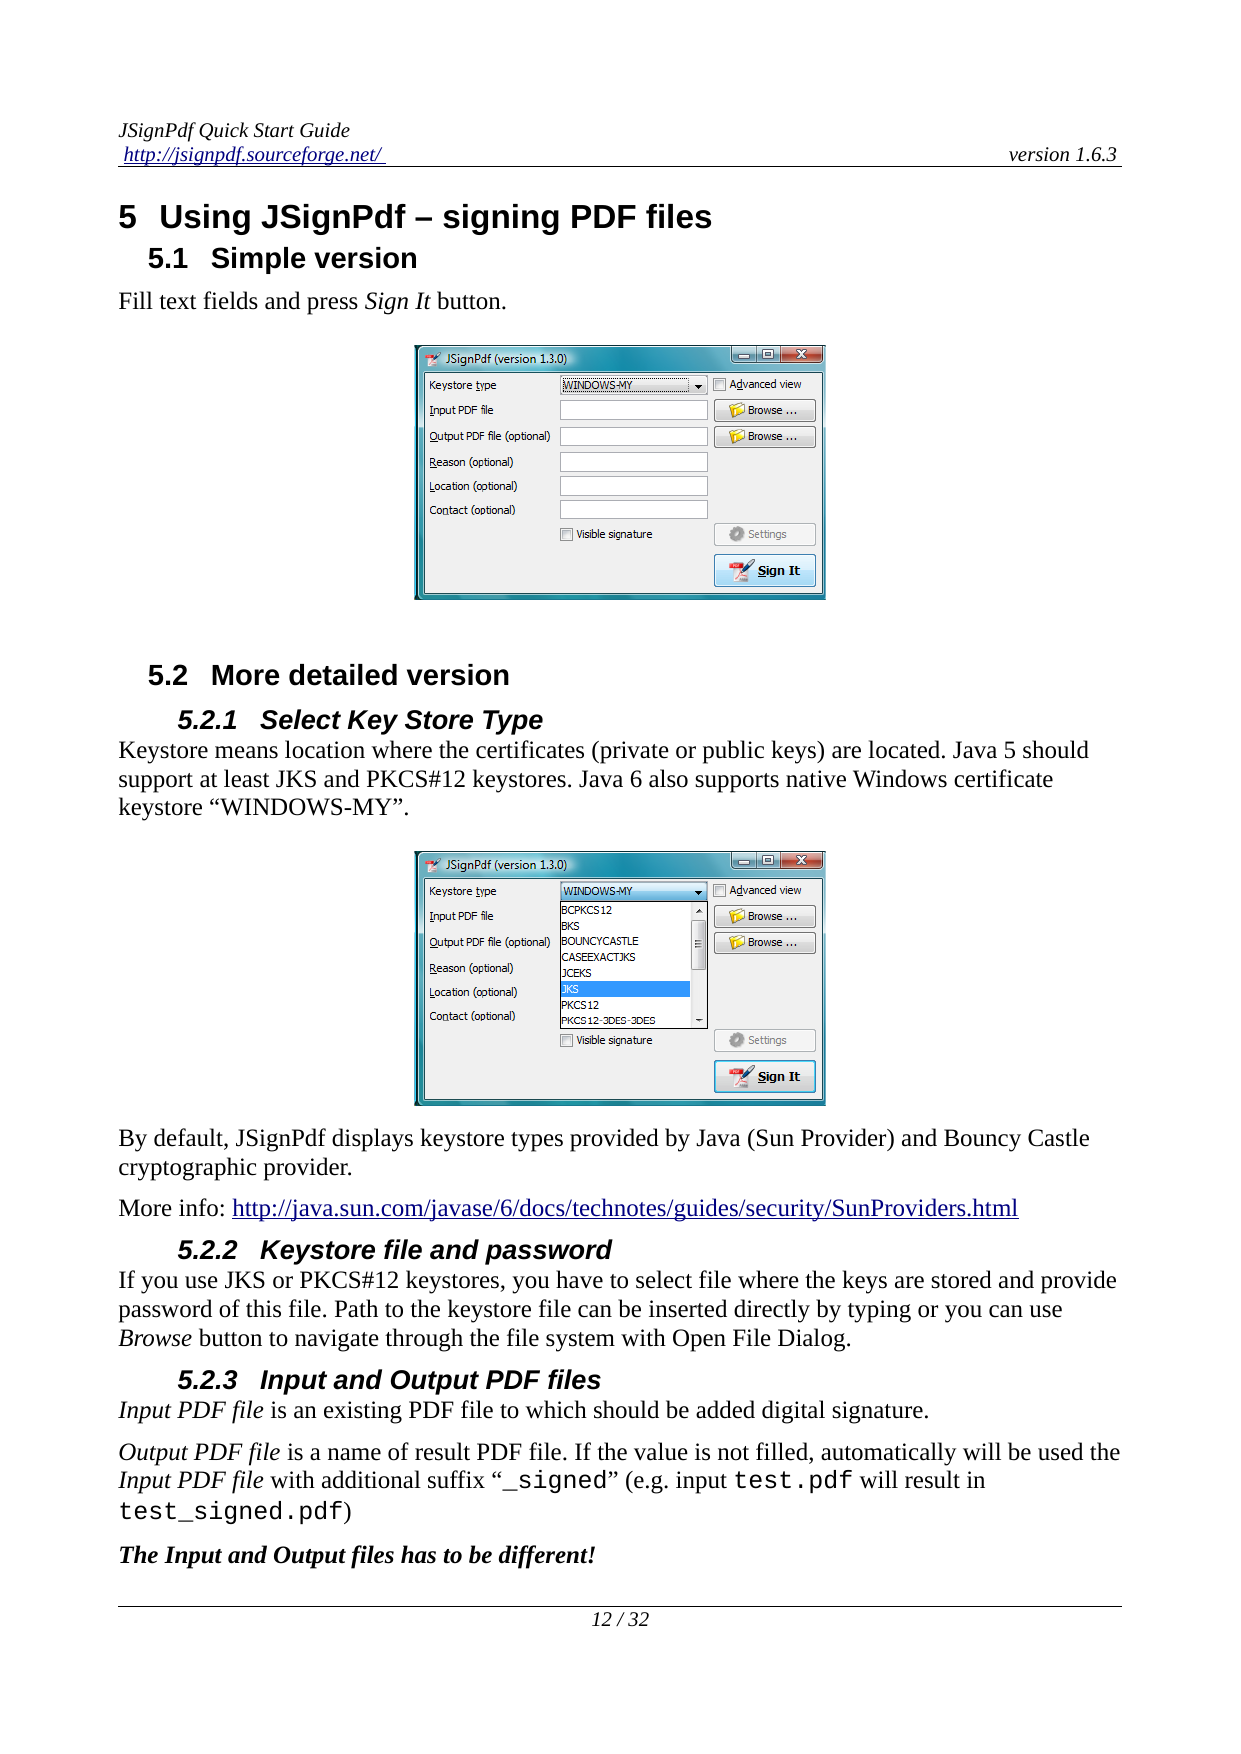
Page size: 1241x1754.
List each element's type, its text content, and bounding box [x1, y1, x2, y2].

subtitle Keystore file and password [177, 1234, 1122, 1266]
subtitle Simple version [148, 241, 1116, 275]
picture [414, 851, 826, 1106]
subtitle Using JSignPdf – signing PDF files [118, 197, 1122, 235]
text Output PDF file is a name of result PDF file. If the value is not filled, automatically will be used the Input PDF file with additional suffix “_signed” (e.g. input test.pdf will result in test_signed.pdf) [118, 1437, 1122, 1527]
text If you use JKS or PKCS#12 keystores, you have to select file where the keys are stored and provide password of this file. Path to the keystore file can be inserted directly by typing or you can use Browse button to navigate through the file system with Open File Dialog. [118, 1266, 1122, 1352]
picture [414, 345, 826, 600]
subtitle Input and Output PDF files [177, 1364, 1122, 1396]
text Fill text fields and press Sign It button. [118, 286, 1122, 315]
subtitle Select Key Store Type [177, 704, 1122, 735]
text The Input and Output files has to be different! [118, 1540, 1122, 1568]
subtitle More detailed version [148, 658, 1116, 692]
text Keystore means location where the certificates (private or public keys) are located. Java 5 should support at least JKS and PKCS#12 keystores. Java 6 also supports native Windows certificate keystore “WINDOWS-MY”. [118, 735, 1122, 821]
text By default, JSignPdf displays keystore types provided by Java (Sun Provider) and Bouncy Castle cryptographic provider. [118, 834, 1122, 1181]
text Input PDF file is an existing PDF file to which should be added digital signature. [118, 1396, 1122, 1424]
text More info: http://java.sun.com/javase/6/docs/technotes/guides/security/SunProviders.html [118, 1193, 1122, 1222]
